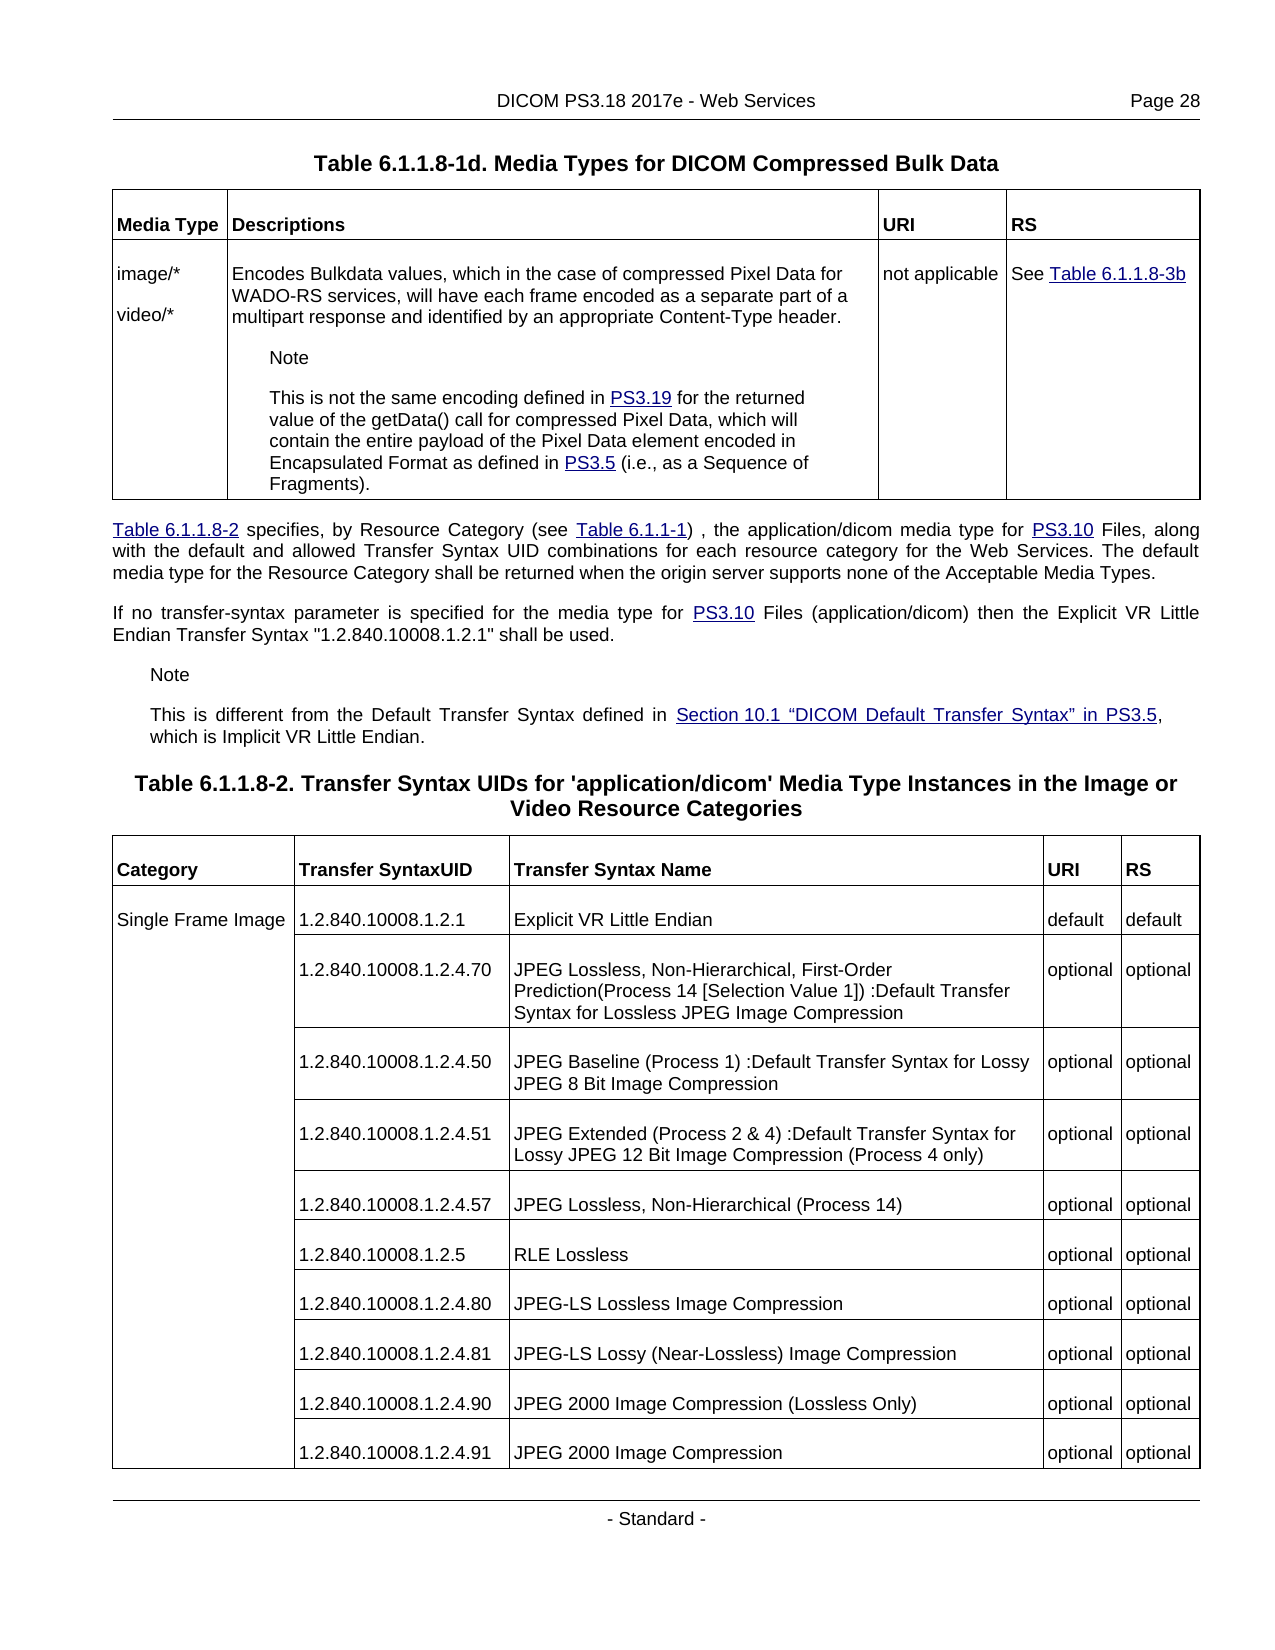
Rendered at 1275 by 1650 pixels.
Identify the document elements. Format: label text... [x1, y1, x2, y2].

table_cell 1.2.840.10008.1.2.4.90 [295, 1370, 509, 1418]
table_cell Encodes Bulkdata values, which in the case of compressed Pixel Data for WADO-RS services, will have each frame encoded as a separate part of a multipart response and identified by an appropriate Content-Type header. Note This is not the same encoding defined in PS3.19 for the returned value of the getData() call for compressed Pixel Data, which will contain the entire payload of the Pixel Data element encoded in Encapsulated Format as defined in PS3.5 (i.e., as a Sequence of Fragments). [228, 240, 878, 499]
table_cell optional [1122, 935, 1199, 1027]
table_cell JPEG 2000 Image Compression [510, 1419, 1043, 1468]
table_cell optional [1122, 1270, 1199, 1319]
text If no transfer-syntax parameter is specified for the media type for PS3.10 Files (application/dicom) then the Explicit VR Little Endian Transfer Syntax "1.2.840.10008.1.2.1" shall be used. [112, 602, 1200, 645]
table_header Transfer Syntax Name [510, 836, 1043, 885]
table_cell optional [1122, 1171, 1199, 1219]
table_cell default [1044, 886, 1121, 934]
table_cell JPEG-LS Lossy (Near-Lossless) Image Compression [510, 1320, 1043, 1368]
table_cell Single Frame Image [113, 886, 294, 1468]
table_header Media Type [113, 190, 227, 239]
table_cell image/* video/* [113, 240, 227, 499]
table_cell JPEG Lossless, Non-Hierarchical (Process 14) [510, 1171, 1043, 1219]
table_cell optional [1122, 1100, 1199, 1170]
table_cell 1.2.840.10008.1.2.1 [295, 886, 509, 934]
table_cell optional [1044, 1370, 1121, 1418]
table_cell See Table 6.1.1.8-3b [1007, 240, 1199, 499]
table_cell 1.2.840.10008.1.2.4.80 [295, 1270, 509, 1319]
table_cell 1.2.840.10008.1.2.4.51 [295, 1100, 509, 1170]
table_cell default [1122, 886, 1199, 934]
table_cell JPEG Extended (Process 2 & 4) :Default Transfer Syntax for Lossy JPEG 12 Bit Image Compression (Process 4 only) [510, 1100, 1043, 1170]
table_cell 1.2.840.10008.1.2.4.91 [295, 1419, 509, 1468]
table_header Descriptions [228, 190, 878, 239]
table_cell optional [1044, 1028, 1121, 1098]
table_cell optional [1044, 1419, 1121, 1468]
table_cell not applicable [879, 240, 1006, 499]
table_cell optional [1044, 1171, 1121, 1219]
table_cell 1.2.840.10008.1.2.4.70 [295, 935, 509, 1027]
table_cell optional [1044, 1320, 1121, 1368]
table_cell 1.2.840.10008.1.2.4.81 [295, 1320, 509, 1368]
table_header RS [1122, 836, 1199, 885]
table_cell JPEG-LS Lossless Image Compression [510, 1270, 1043, 1319]
table_header RS [1007, 190, 1199, 239]
text Table 6.1.1.8-2 specifies, by Resource Category (see Table 6.1.1-1) , the application/dicom media type for PS3.10 Files, along with the default and allowed Transfer Syntax UID combinations for each resource category for the Web Services. The default media type for the Resource Category shall be returned when the origin server supports none of the Acceptable Media Types. [112, 518, 1200, 583]
table_cell optional [1044, 1220, 1121, 1269]
table_cell optional [1044, 935, 1121, 1027]
table_cell 1.2.840.10008.1.2.4.57 [295, 1171, 509, 1219]
text This is different from the Default Transfer Syntax defined in Section 10.1 “DICOM Default Transfer Syntax” in PS3.5, which is Implicit VR Little Endian. [150, 704, 1162, 747]
table_cell JPEG Baseline (Process 1) :Default Transfer Syntax for Lossy JPEG 8 Bit Image Compression [510, 1028, 1043, 1098]
text Table 6.1.1.8-1d. Media Types for DICOM Compressed Bulk Data [112, 150, 1200, 176]
table_header URI [879, 190, 1006, 239]
table_cell Explicit VR Little Endian [510, 886, 1043, 934]
text Table 6.1.1.8-2. Transfer Syntax UIDs for 'application/dicom' Media Type Instances in the Image or Video Resource Categories [112, 770, 1200, 821]
table_cell RLE Lossless [510, 1220, 1043, 1269]
table_cell JPEG Lossless, Non-Hierarchical, First-Order Prediction(Process 14 [Selection Value 1]) :Default Transfer Syntax for Lossless JPEG Image Compression [510, 935, 1043, 1027]
table_cell optional [1122, 1419, 1199, 1468]
table_cell 1.2.840.10008.1.2.4.50 [295, 1028, 509, 1098]
table_cell optional [1122, 1320, 1199, 1368]
table_cell optional [1044, 1270, 1121, 1319]
table_cell optional [1122, 1370, 1199, 1418]
text Note [150, 664, 1162, 685]
table_header Category [113, 836, 294, 885]
table_cell optional [1044, 1100, 1121, 1170]
table_header URI [1044, 836, 1121, 885]
table_header Transfer SyntaxUID [295, 836, 509, 885]
table_cell 1.2.840.10008.1.2.5 [295, 1220, 509, 1269]
table_cell JPEG 2000 Image Compression (Lossless Only) [510, 1370, 1043, 1418]
table_cell optional [1122, 1028, 1199, 1098]
table_cell optional [1122, 1220, 1199, 1269]
